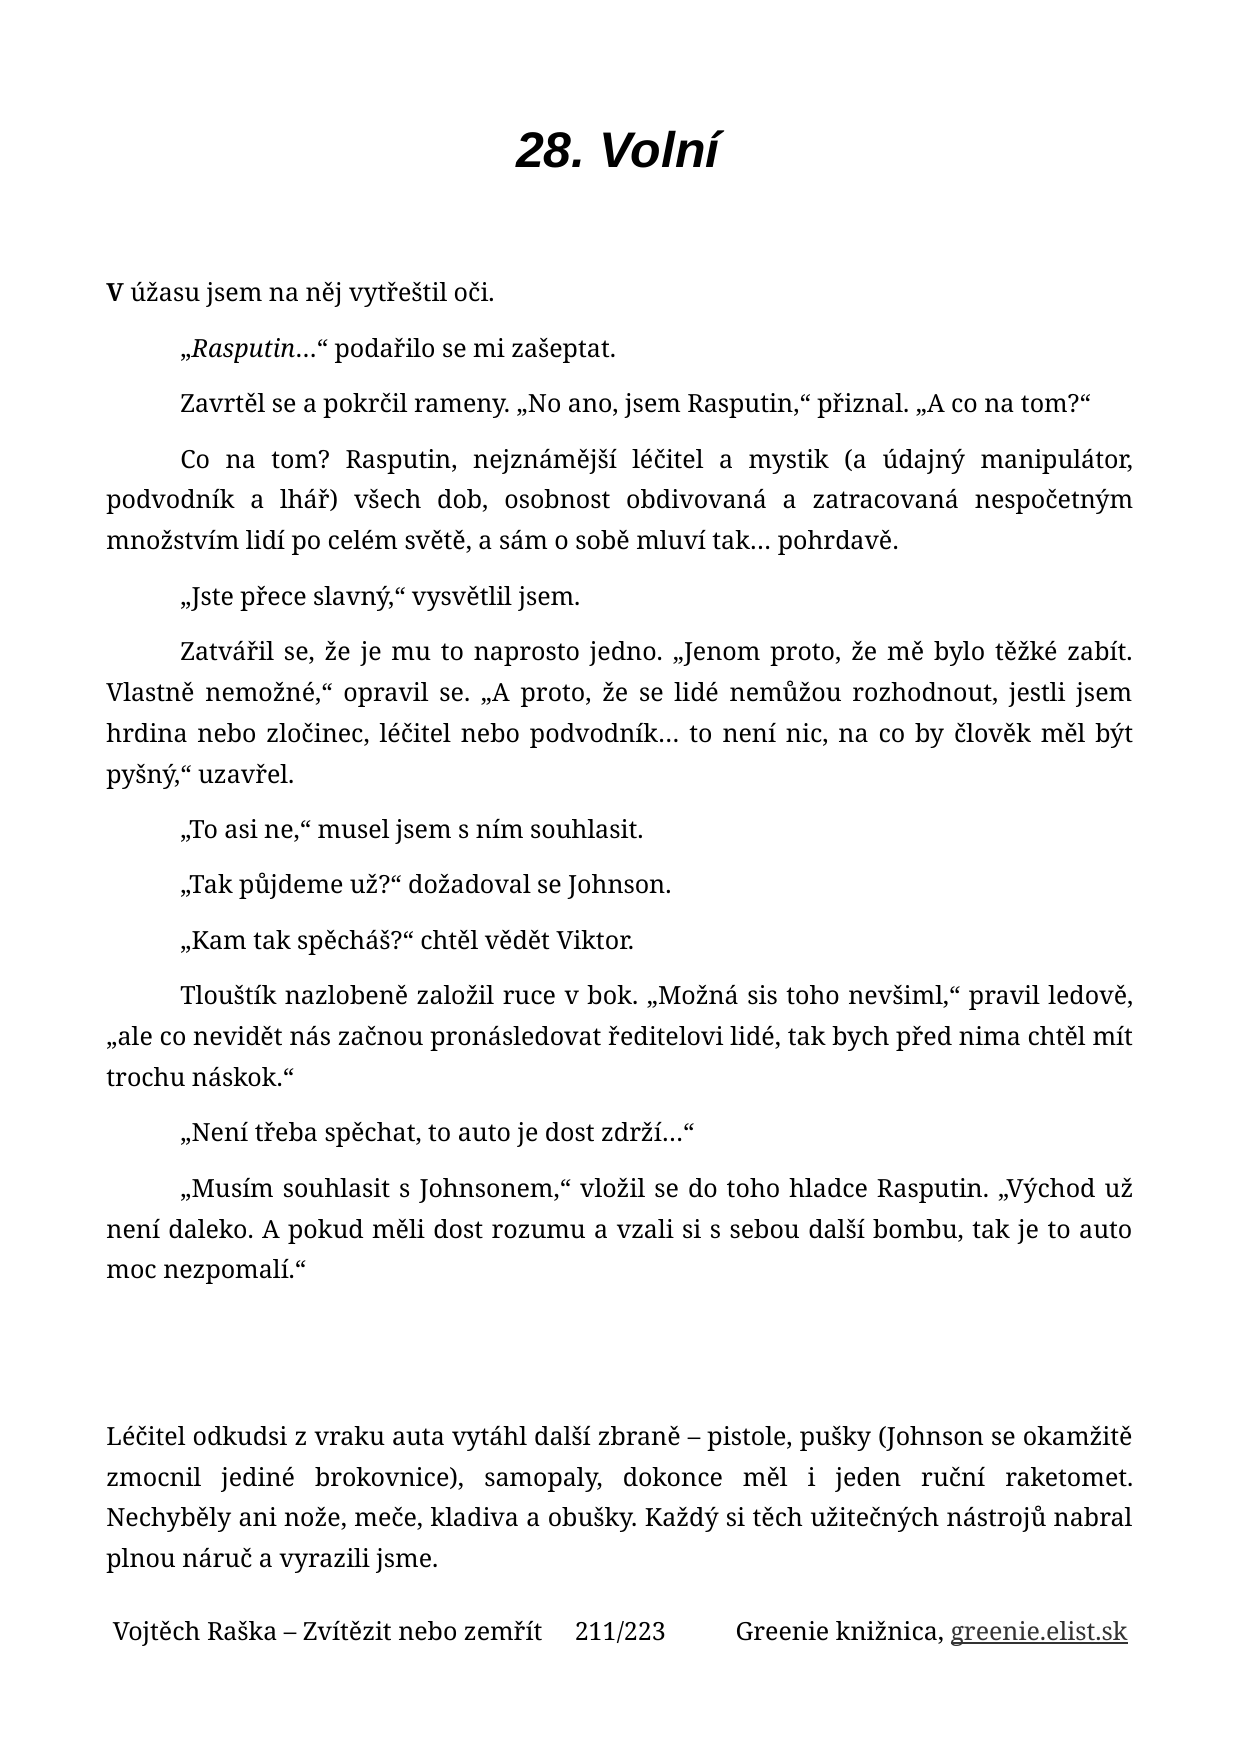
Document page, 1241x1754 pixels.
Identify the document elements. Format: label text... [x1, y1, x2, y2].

text V úžasu jsem na něj vytřeštil oči. [106, 275, 1134, 309]
text Tlouštík nazlobeně založil ruce v bok. „Možná sis toho nevšiml,“ pravil ledově, „ale co nevidět nás začnou pronásledovat ředitelovi lidé, tak bych před nima chtěl mít trochu náskok.“ [106, 978, 1134, 1094]
text Zavrtěl se a pokrčil rameny. „No ano, jsem Rasputin,“ přiznal. „A co na tom?“ [106, 386, 1134, 420]
text „To asi ne,“ musel jsem s ním souhlasit. [106, 812, 1134, 846]
text „Tak půjdeme už?“ dožadoval se Johnson. [106, 867, 1134, 901]
text Co na tom? Rasputin, nejznámější léčitel a mystik (a údajný manipulátor, podvodník a lhář) všech dob, osobnost obdivovaná a zatracovaná nespočetným množstvím lidí po celém světě, a sám o sobě mluví tak… pohrdavě. [106, 441, 1134, 557]
text Zatvářil se, že je mu to naprosto jedno. „Jenom proto, že mě bylo těžké zabít. Vlastně nemožné,“ opravil se. „A proto, že se lidé nemůžou rozhodnout, jestli jsem hrdina nebo zločinec, léčitel nebo podvodník… to není nic, na co by člověk měl být pyšný,“ uzavřel. [106, 634, 1134, 790]
text „Rasputin…“ podařilo se mi zašeptat. [106, 330, 1134, 364]
text Léčitel odkudsi z vraku auta vytáhl další zbraně – pistole, pušky (Johnson se okamžitě zmocnil jediné brokovnice), samopaly, dokonce měl i jeden ruční raketomet. Nechyběly ani nože, meče, kladiva a obušky. Každý si těch užitečných nástrojů nabral plnou náruč a vyrazili jsme. [106, 1418, 1134, 1575]
text „Musím souhlasit s Johnsonem,“ vložil se do toho hladce Rasputin. „Východ už není daleko. A pokud měli dost rozumu a vzali si s sebou další bombu, tak je to auto moc nezpomalí.“ [106, 1170, 1134, 1286]
text „Jste přece slavný,“ vysvětlil jsem. [106, 578, 1134, 612]
text „Kam tak spěcháš?“ chtěl vědět Viktor. [106, 922, 1134, 957]
subtitle 28. Volní [106, 121, 1134, 178]
text „Není třeba spěchat, to auto je dost zdrží…“ [106, 1115, 1134, 1149]
